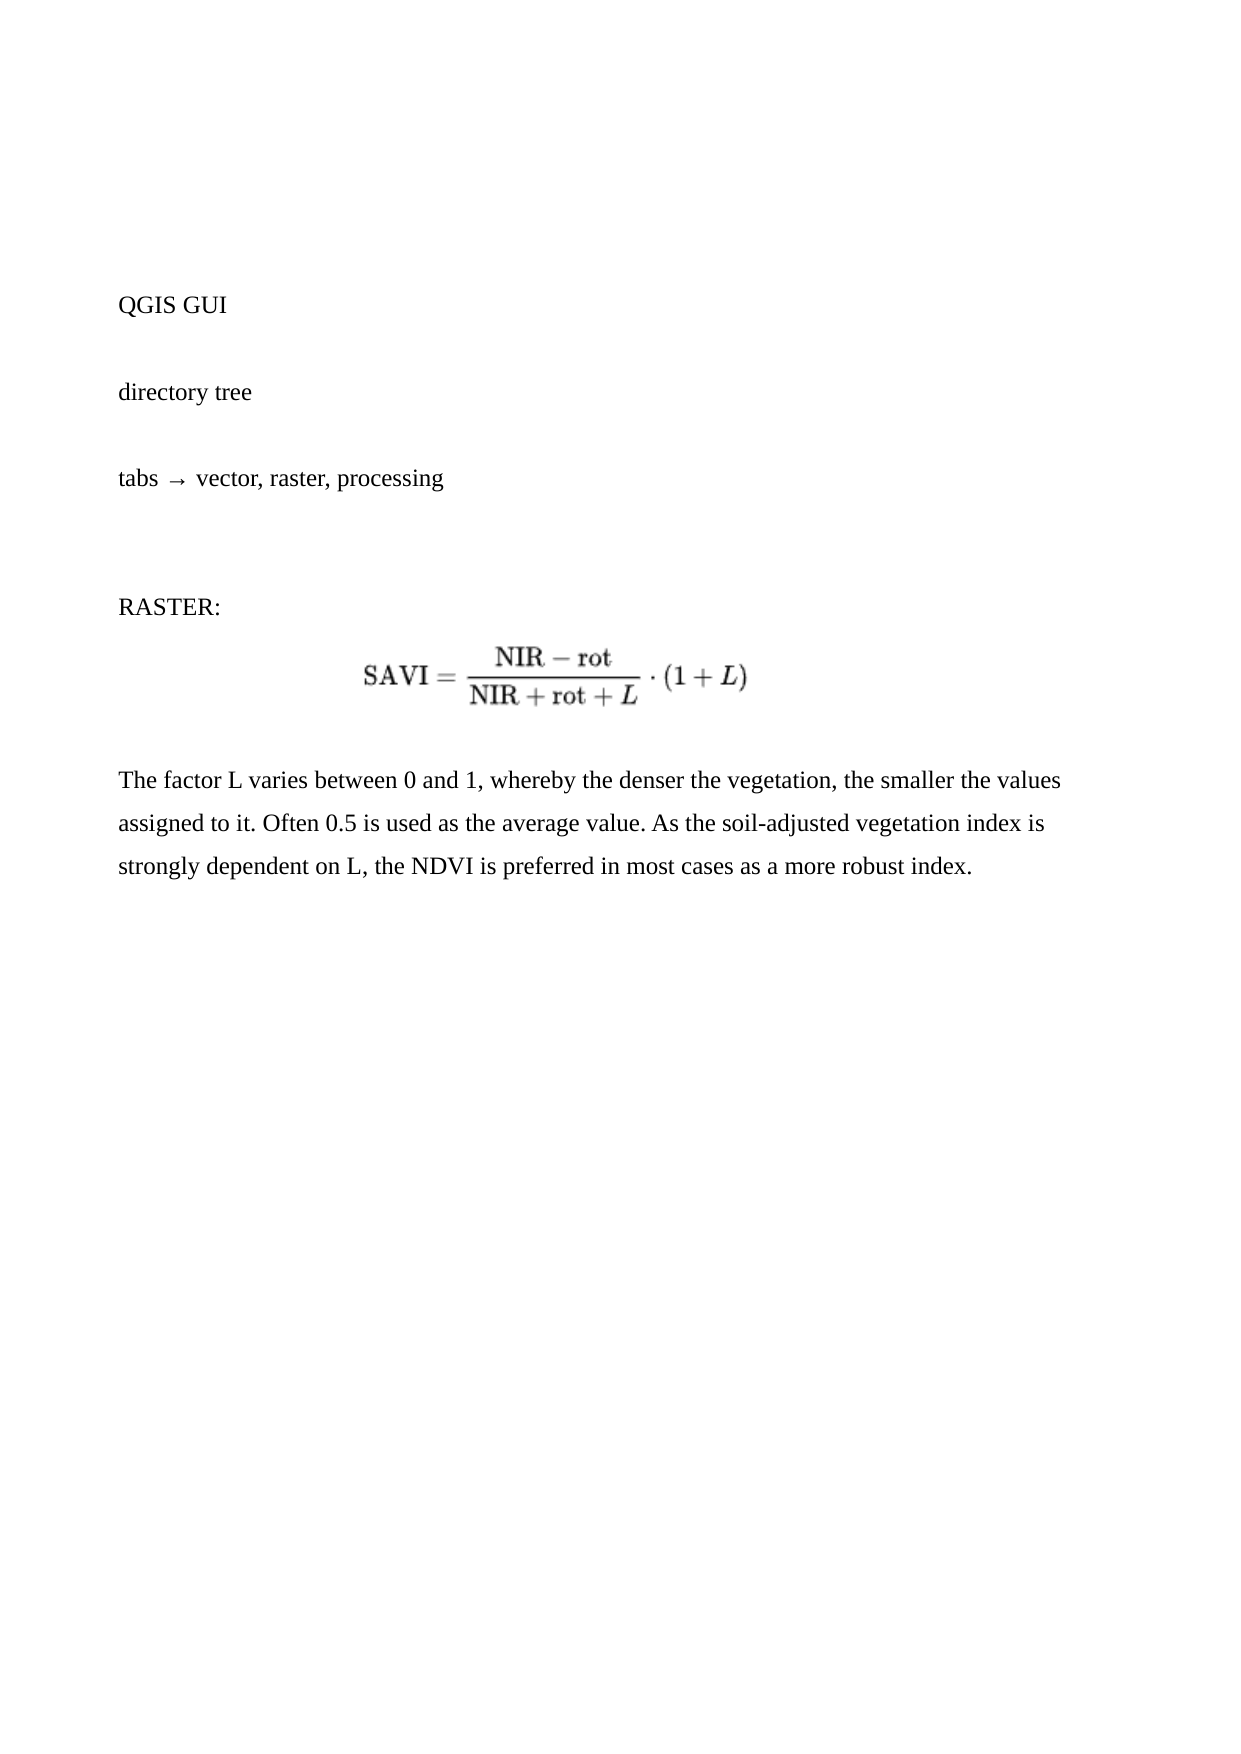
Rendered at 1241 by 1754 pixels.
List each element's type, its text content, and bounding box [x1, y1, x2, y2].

picture [351, 632, 777, 726]
text The factor L varies between 0 and 1, whereby the denser the vegetation, the smaller the values assigned to it. Often 0.5 is used as the average value. As the soil-adjusted vegetation index is strongly dependent on L, the NDVI is preferred in most cases as a more robust index. [118, 765, 1122, 880]
text RASTER: [118, 592, 1122, 751]
text tabs → vector, raster, processing [118, 463, 1122, 492]
text directory tree [118, 377, 1122, 406]
text QGIS GUI [118, 291, 1122, 319]
